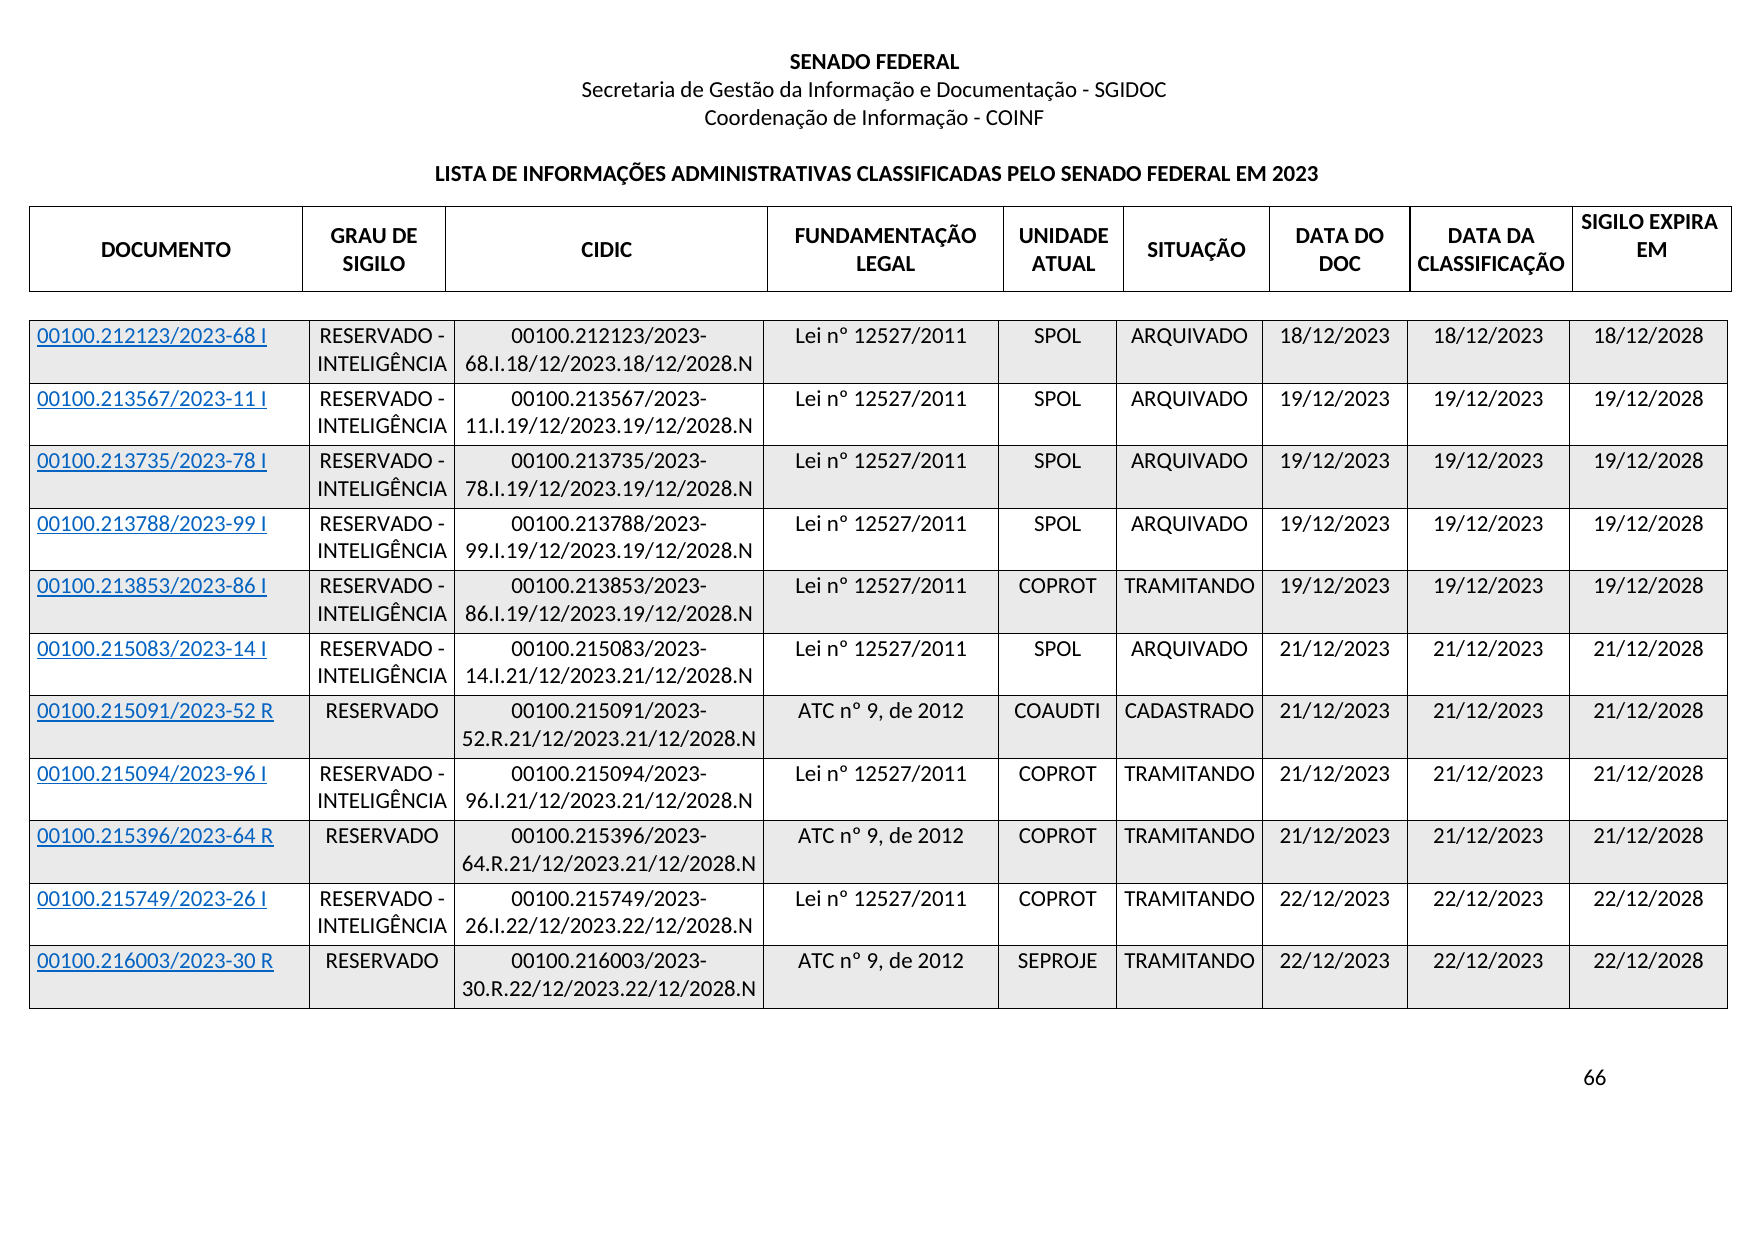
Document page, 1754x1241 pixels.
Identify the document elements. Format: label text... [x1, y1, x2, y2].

table_cell COPROT [999, 759, 1116, 820]
table_cell SPOL [999, 509, 1116, 570]
table_cell 22/12/2028 [1570, 946, 1727, 1008]
table_cell 19/12/2023 [1263, 571, 1407, 633]
table_cell 00100.213735/2023-78.I.19/12/2023.19/12/2028.N [455, 446, 763, 508]
table_cell 00100.215091/2023-52.R.21/12/2023.21/12/2028.N [455, 696, 763, 758]
table_cell 00100.213853/2023-86.I.19/12/2023.19/12/2028.N [455, 571, 763, 633]
table_cell 00100.213788/2023-99.I.19/12/2023.19/12/2028.N [455, 509, 763, 570]
table_cell 19/12/2023 [1408, 384, 1569, 445]
table_cell 19/12/2028 [1570, 571, 1727, 633]
table_cell TRAMITANDO [1117, 946, 1262, 1008]
table_cell SPOL [999, 321, 1116, 383]
table_cell 22/12/2023 [1408, 946, 1569, 1008]
table_cell 21/12/2023 [1408, 759, 1569, 820]
table_cell 00100.215091/2023-52 R [30, 696, 309, 758]
table_cell 21/12/2023 [1263, 634, 1407, 695]
table_cell 00100.216003/2023-30.R.22/12/2023.22/12/2028.N [455, 946, 763, 1008]
table_cell RESERVADO [310, 946, 454, 1008]
table_cell 22/12/2023 [1408, 884, 1569, 945]
table_cell 22/12/2028 [1570, 884, 1727, 945]
table_cell 19/12/2023 [1263, 509, 1407, 570]
table_cell RESERVADO - INTELIGÊNCIA [310, 571, 454, 633]
table_cell 00100.212123/2023-68 I [30, 321, 309, 383]
table_cell 18/12/2023 [1408, 321, 1569, 383]
table_cell 19/12/2028 [1570, 446, 1727, 508]
table_cell SPOL [999, 446, 1116, 508]
table_cell 21/12/2023 [1408, 634, 1569, 695]
table_cell 00100.215094/2023-96 I [30, 759, 309, 820]
table_cell COPROT [999, 571, 1116, 633]
table_cell 00100.215396/2023-64 R [30, 821, 309, 883]
table_cell Lei nº 12527/2011 [764, 571, 998, 633]
table_cell RESERVADO - INTELIGÊNCIA [310, 321, 454, 383]
table_cell Lei nº 12527/2011 [764, 384, 998, 445]
table_cell 21/12/2023 [1408, 696, 1569, 758]
table_cell 00100.215396/2023-64.R.21/12/2023.21/12/2028.N [455, 821, 763, 883]
table_cell COPROT [999, 884, 1116, 945]
table_cell SEPROJE [999, 946, 1116, 1008]
table_cell 00100.215749/2023-26 I [30, 884, 309, 945]
table_cell 19/12/2028 [1570, 509, 1727, 570]
table_cell RESERVADO [310, 696, 454, 758]
table_cell RESERVADO - INTELIGÊNCIA [310, 884, 454, 945]
table_cell RESERVADO - INTELIGÊNCIA [310, 759, 454, 820]
table_cell ARQUIVADO [1117, 634, 1262, 695]
table_cell 00100.212123/2023-68.I.18/12/2023.18/12/2028.N [455, 321, 763, 383]
table_cell SPOL [999, 384, 1116, 445]
table_cell 22/12/2023 [1263, 884, 1407, 945]
table_cell 00100.216003/2023-30 R [30, 946, 309, 1008]
table_cell 00100.213735/2023-78 I [30, 446, 309, 508]
table_cell 00100.215083/2023-14 I [30, 634, 309, 695]
table_cell RESERVADO - INTELIGÊNCIA [310, 446, 454, 508]
table_cell RESERVADO - INTELIGÊNCIA [310, 509, 454, 570]
table_cell TRAMITANDO [1117, 759, 1262, 820]
table_cell 21/12/2023 [1408, 821, 1569, 883]
table_cell COAUDTI [999, 696, 1116, 758]
table_cell 00100.213567/2023-11 I [30, 384, 309, 445]
table_cell 21/12/2028 [1570, 759, 1727, 820]
table_cell ARQUIVADO [1117, 446, 1262, 508]
table_cell RESERVADO - INTELIGÊNCIA [310, 384, 454, 445]
table_cell 19/12/2023 [1408, 571, 1569, 633]
table_cell Lei nº 12527/2011 [764, 446, 998, 508]
table_cell 21/12/2028 [1570, 821, 1727, 883]
table_cell 21/12/2028 [1570, 634, 1727, 695]
table_cell Lei nº 12527/2011 [764, 759, 998, 820]
table_cell 19/12/2028 [1570, 384, 1727, 445]
table_cell 21/12/2023 [1263, 821, 1407, 883]
table_cell 18/12/2023 [1263, 321, 1407, 383]
table_cell 00100.213567/2023-11.I.19/12/2023.19/12/2028.N [455, 384, 763, 445]
table_cell TRAMITANDO [1117, 821, 1262, 883]
table_cell RESERVADO [310, 821, 454, 883]
table_cell 21/12/2023 [1263, 759, 1407, 820]
table_cell ATC nº 9, de 2012 [764, 946, 998, 1008]
table_cell 19/12/2023 [1408, 446, 1569, 508]
table_cell ARQUIVADO [1117, 384, 1262, 445]
table_cell ARQUIVADO [1117, 321, 1262, 383]
table_cell 19/12/2023 [1263, 384, 1407, 445]
table_cell Lei nº 12527/2011 [764, 509, 998, 570]
table_cell 00100.215094/2023-96.I.21/12/2023.21/12/2028.N [455, 759, 763, 820]
table_cell 21/12/2023 [1263, 696, 1407, 758]
table_cell 00100.213788/2023-99 I [30, 509, 309, 570]
table_cell 19/12/2023 [1408, 509, 1569, 570]
table_cell TRAMITANDO [1117, 884, 1262, 945]
table_cell 00100.215749/2023-26.I.22/12/2023.22/12/2028.N [455, 884, 763, 945]
table_cell 00100.215083/2023-14.I.21/12/2023.21/12/2028.N [455, 634, 763, 695]
table_cell RESERVADO - INTELIGÊNCIA [310, 634, 454, 695]
table_cell Lei nº 12527/2011 [764, 321, 998, 383]
table_cell Lei nº 12527/2011 [764, 884, 998, 945]
table_cell ATC nº 9, de 2012 [764, 821, 998, 883]
table_cell COPROT [999, 821, 1116, 883]
table_cell CADASTRADO [1117, 696, 1262, 758]
table_cell 18/12/2028 [1570, 321, 1727, 383]
table_cell ARQUIVADO [1117, 509, 1262, 570]
table_cell 00100.213853/2023-86 I [30, 571, 309, 633]
table_cell 19/12/2023 [1263, 446, 1407, 508]
table_cell TRAMITANDO [1117, 571, 1262, 633]
table_cell Lei nº 12527/2011 [764, 634, 998, 695]
table_cell 22/12/2023 [1263, 946, 1407, 1008]
table_cell ATC nº 9, de 2012 [764, 696, 998, 758]
table_cell 21/12/2028 [1570, 696, 1727, 758]
table_cell SPOL [999, 634, 1116, 695]
